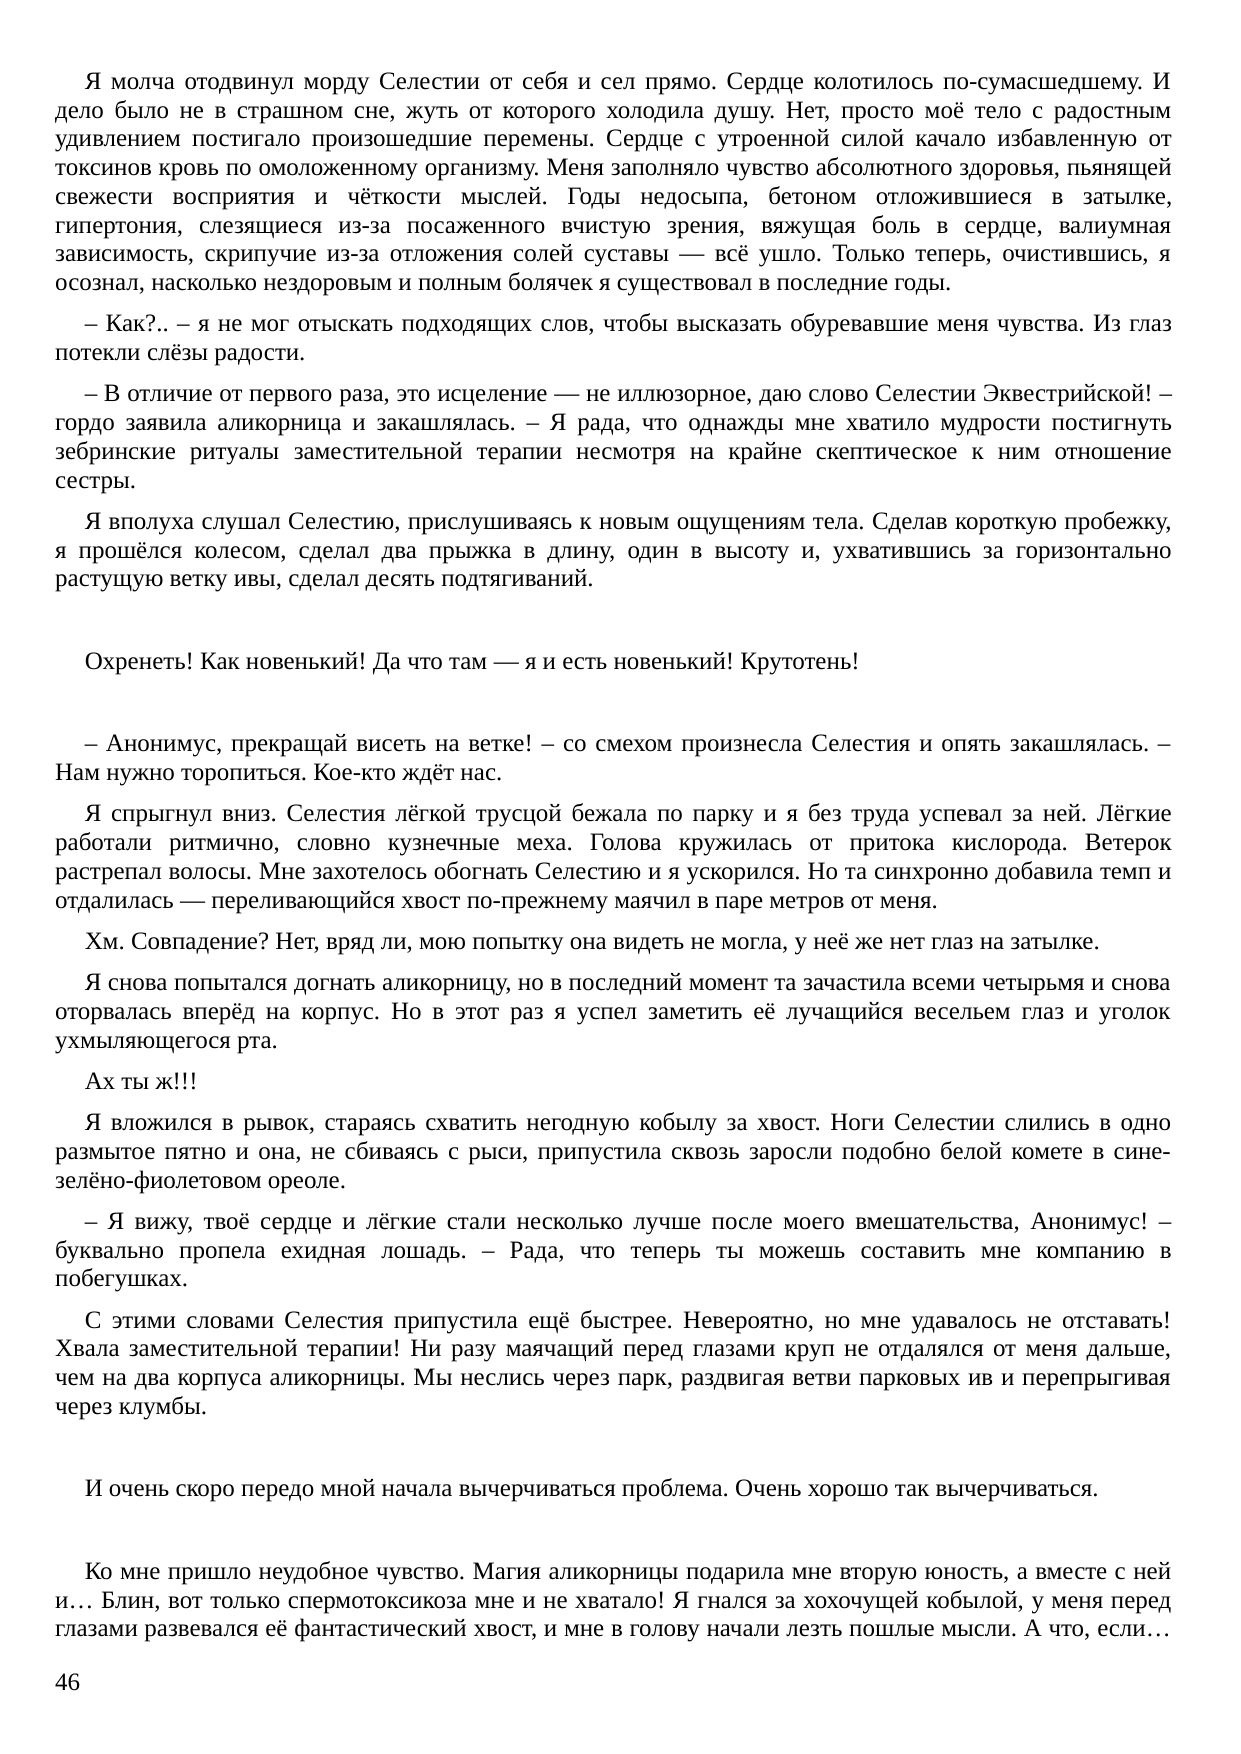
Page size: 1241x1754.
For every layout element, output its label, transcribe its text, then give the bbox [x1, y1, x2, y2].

text Я спрыгнул вниз. Селестия лёгкой трусцой бежала по парку и я без труда успевал за ней. Лёгкие работали ритмично, словно кузнечные меха. Голова кружилась от притока кислорода. Ветерок растрепал волосы. Мне захотелось обогнать Селестию и я ускорился. Но та синхронно добавила темп и отдалилась — переливающийся хвост по-прежнему маячил в паре метров от меня. [55, 798, 1173, 913]
text Я снова попытался догнать аликорницу, но в последний момент та зачастила всеми четырьмя и снова оторвалась вперёд на корпус. Но в этот раз я успел заметить её лучащийся весельем глаз и уголок ухмыляющегося рта. [55, 967, 1173, 1053]
text – Как?.. – я не мог отыскать подходящих слов, чтобы высказать обуревавшие меня чувства. Из глаз потекли слёзы радости. [55, 308, 1173, 366]
text Хм. Совпадение? Нет, вряд ли, мою попытку она видеть не могла, у неё же нет глаз на затылке. [55, 926, 1173, 955]
text Я вполуха слушал Селестию, прислушиваясь к новым ощущениям тела. Сделав короткую пробежку, я прошёлся колесом, сделал два прыжка в длину, один в высоту и, ухватившись за горизонтально растущую ветку ивы, сделал десять подтягиваний. [55, 506, 1173, 592]
text Я молча отодвинул морду Селестии от себя и сел прямо. Сердце колотилось по-сумасшедшему. И дело было не в страшном сне, жуть от которого холодила душу. Нет, просто моё тело с радостным удивлением постигало произошедшие перемены. Сердце с утроенной силой качало избавленную от токсинов кровь по омоложенному организму. Меня заполняло чувство абсолютного здоровья, пьянящей свежести восприятия и чёткости мыслей. Годы недосыпа, бетоном отложившиеся в затылке, гипертония, слезящиеся из-за посаженного вчистую зрения, вяжущая боль в сердце, валиумная зависимость, скрипучие из-за отложения солей суставы — всё ушло. Только теперь, очистившись, я осознал, насколько нездоровым и полным болячек я существовал в последние годы. [55, 66, 1173, 296]
text И очень скоро передо мной начала вычерчиваться проблема. Очень хорошо так вычерчиваться. [55, 1473, 1173, 1502]
text – В отличие от первого раза, это исцеление — не иллюзорное, даю слово Селестии Эквестрийской! – гордо заявила аликорница и закашлялась. – Я рада, что однажды мне хватило мудрости постигнуть зебринские ритуалы заместительной терапии несмотря на крайне скептическое к ним отношение сестры. [55, 378, 1173, 493]
text – Я вижу, твоё сердце и лёгкие стали несколько лучше после моего вмешательства, Анонимус! – буквально пропела ехидная лошадь. – Рада, что теперь ты можешь составить мне компанию в побегушках. [55, 1206, 1173, 1292]
text Охренеть! Как новенький! Да что там — я и есть новенький! Крутотень! [55, 646, 1173, 675]
text Ах ты ж!!! [55, 1066, 1173, 1095]
text Ко мне пришло неудобное чувство. Магия аликорницы подарила мне вторую юность, а вместе с ней и… Блин, вот только спермотоксикоза мне и не хватало! Я гнался за хохочущей кобылой, у меня перед глазами развевался её фантастический хвост, и мне в голову начали лезть пошлые мысли. А что, если… [55, 1556, 1173, 1642]
text Я вложился в рывок, стараясь схватить негодную кобылу за хвост. Ноги Селестии слились в одно размытое пятно и она, не сбиваясь с рыси, припустила сквозь заросли подобно белой комете в сине-зелёно-фиолетовом ореоле. [55, 1107, 1173, 1193]
text С этими словами Селестия припустила ещё быстрее. Невероятно, но мне удавалось не отставать! Хвала заместительной терапии! Ни разу маячащий перед глазами круп не отдалялся от меня дальше, чем на два корпуса аликорницы. Мы неслись через парк, раздвигая ветви парковых ив и перепрыгивая через клумбы. [55, 1305, 1173, 1420]
text – Анонимус, прекращай висеть на ветке! – со смехом произнесла Селестия и опять закашлялась. – Нам нужно торопиться. Кое-кто ждёт нас. [55, 728, 1173, 786]
